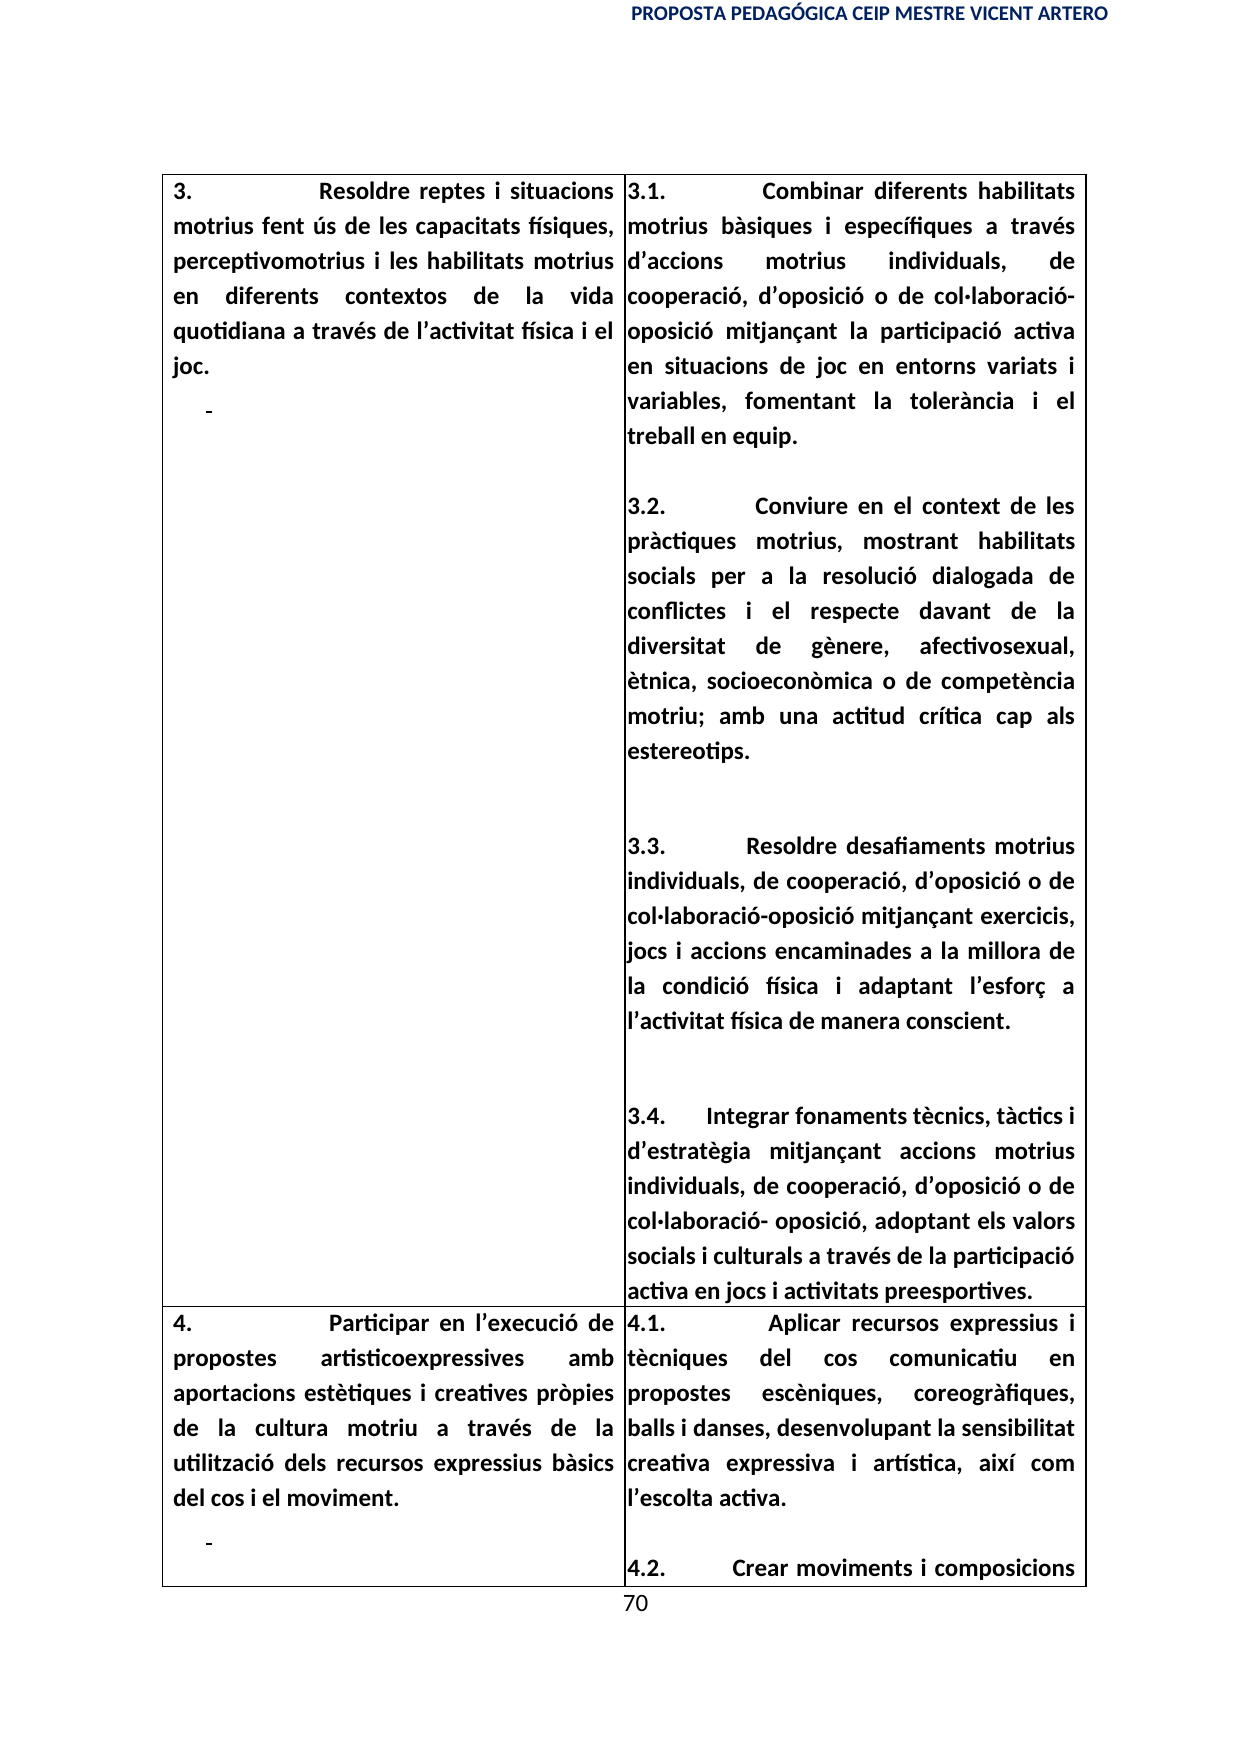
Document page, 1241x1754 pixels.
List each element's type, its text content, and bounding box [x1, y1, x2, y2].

table_cell 3.1. Combinar diferents habilitats motrius bàsiques i específiques a través d’accions motrius individuals, de cooperació, d’oposició o de col·laboració-oposició mitjançant la participació activa en situacions de joc en entorns variats i variables, fomentant la tolerància i el treball en equip. 3.2. Conviure en el context de les pràctiques motrius, mostrant habilitats socials per a la resolució dialogada de conflictes i el respecte davant de la diversitat de gènere, afectivosexual, ètnica, socioeconòmica o de competència motriu; amb una actitud crítica cap als estereotips. 3.3. Resoldre desafiaments motrius individuals, de cooperació, d’oposició o de col·laboració-oposició mitjançant exercicis, jocs i accions encaminades a la millora de la condició física i adaptant l’esforç a l’activitat física de manera conscient. 3.4. Integrar fonaments tècnics, tàctics i d’estratègia mitjançant accions motrius individuals, de cooperació, d’oposició o de col·laboració- oposició, adoptant els valors socials i culturals a través de la participació activa en jocs i activitats preesportives. [626, 175, 1085, 1306]
table_cell 4. Participar en l’execució de propostes artisticoexpressives amb aportacions estètiques i creatives pròpies de la cultura motriu a través de la utilització dels recursos expressius bàsics del cos i el moviment. [163, 1307, 624, 1586]
table_cell 4.1. Aplicar recursos expressius i tècniques del cos comunicatiu en propostes escèniques, coreogràfiques, balls i danses, desenvolupant la sensibilitat creativa expressiva i artística, així com l’escolta activa. 4.2. Crear moviments i composicions [626, 1307, 1085, 1586]
table_cell 3. Resoldre reptes i situacions motrius fent ús de les capacitats físiques, perceptivomotrius i les habilitats motrius en diferents contextos de la vida quotidiana a través de l’activitat física i el joc. [163, 175, 624, 1306]
